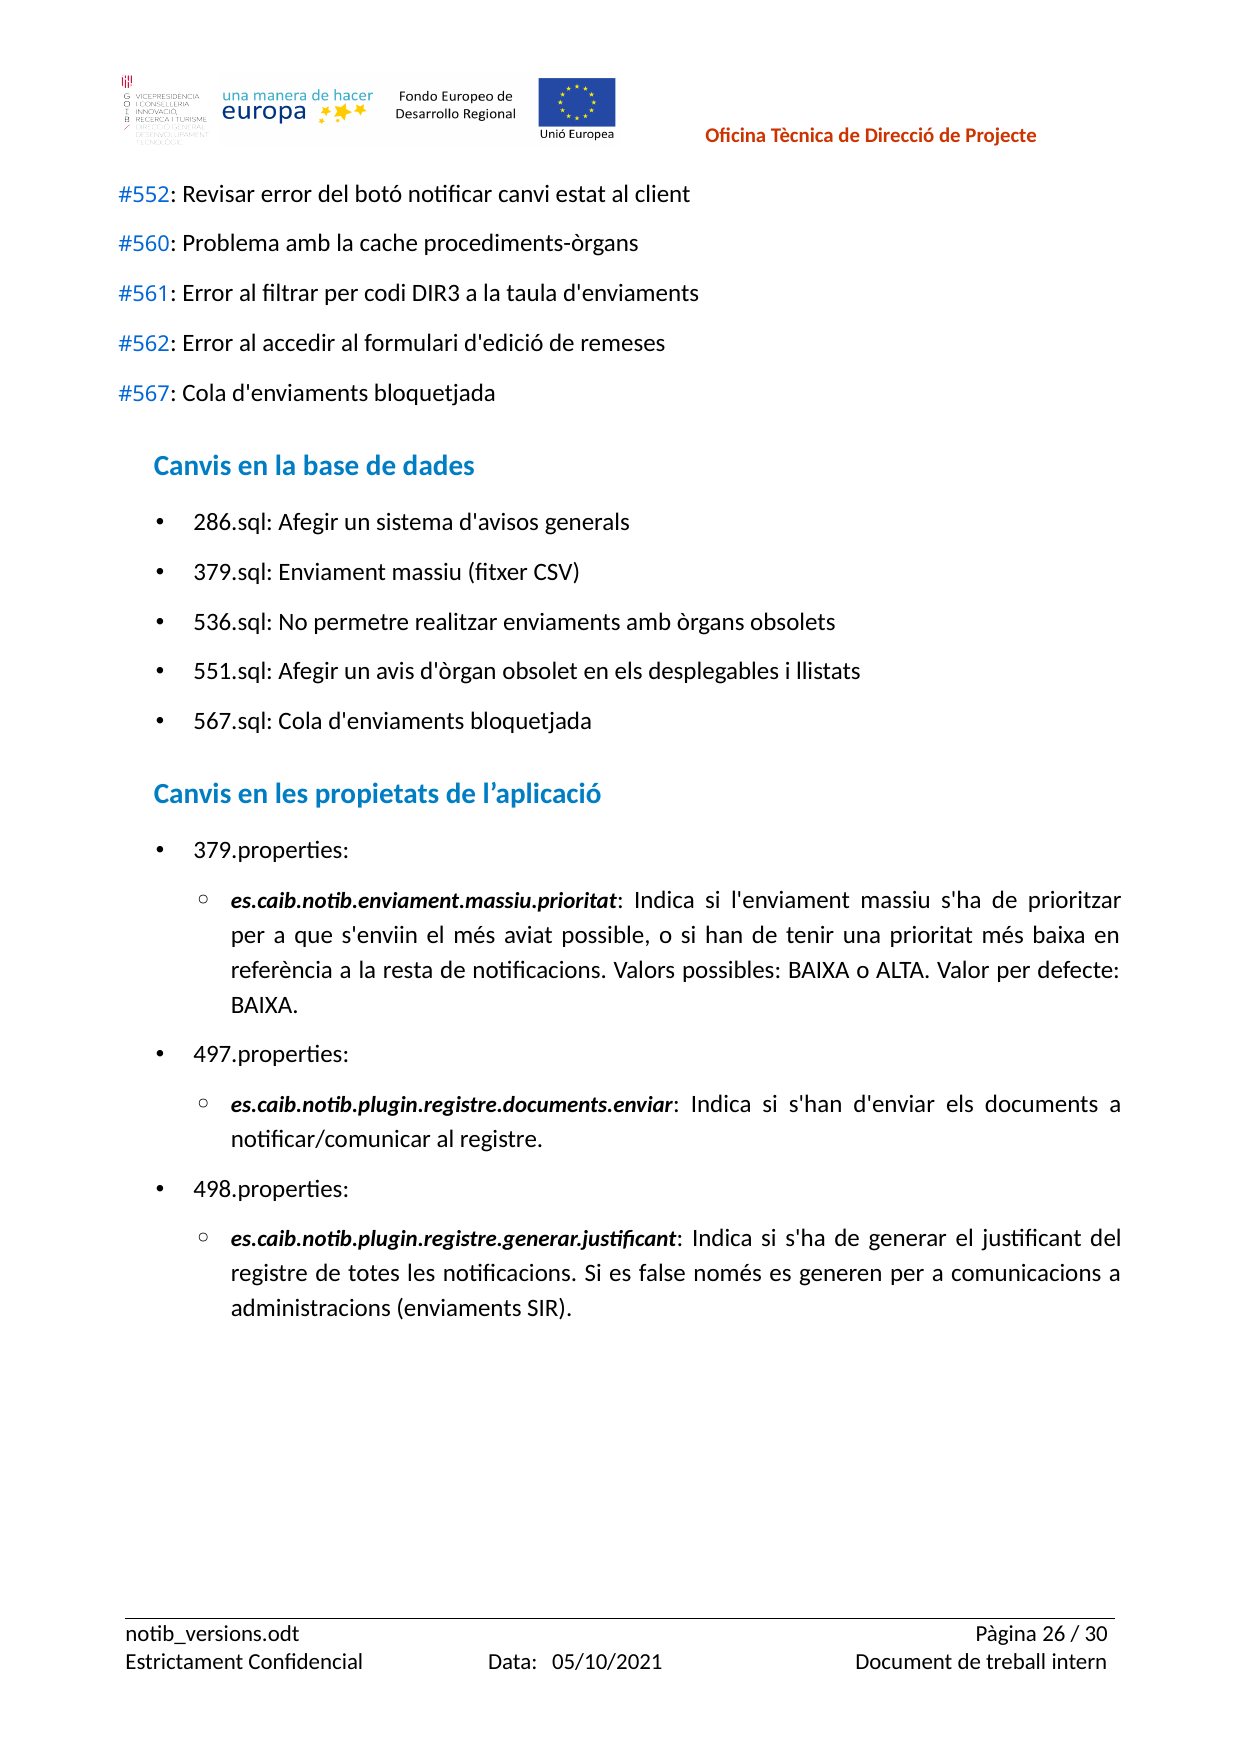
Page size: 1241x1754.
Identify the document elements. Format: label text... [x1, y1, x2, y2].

list 286.sql: Afegir un sistema d'avisos generals [156, 507, 1122, 537]
picture [219, 73, 621, 147]
text #552: Revisar error del botó notificar canvi estat al client [118, 178, 1122, 208]
text #560: Problema amb la cache procediments-òrgans [118, 227, 1122, 258]
text #567: Cola d'enviaments bloquetjada [118, 377, 1122, 407]
list 379.properties: [156, 834, 1122, 865]
list 567.sql: Cola d'enviaments bloquetjada [156, 705, 1122, 735]
list 498.properties: [156, 1173, 1122, 1203]
picture [118, 73, 213, 147]
list 551.sql: Afegir un avis d'òrgan obsolet en els desplegables i llistats [156, 655, 1122, 686]
list es.caib.notib.plugin.registre.generar.justificant: Indica si s'ha de generar el justificant del registre de totes les notificacions. Si es false només es generen per a comunicacions a administracions (enviaments SIR). [193, 1222, 1122, 1323]
list 536.sql: No permetre realitzar enviaments amb òrgans obsolets [156, 606, 1122, 636]
list es.caib.notib.enviament.massiu.prioritat: Indica si l'enviament massiu s'ha de prioritzar per a que s'enviin el més aviat possible, o si han de tenir una prioritat més baixa en referència a la resta de notificacions. Valors possibles: BAIXA o ALTA. Valor per defecte: BAIXA. [193, 884, 1122, 1019]
subtitle Canvis en la base de dades [153, 447, 1122, 483]
list es.caib.notib.plugin.registre.documents.enviar: Indica si s'han d'enviar els documents a notificar/comunicar al registre. [193, 1088, 1122, 1154]
text #562: Error al accedir al formulari d'edició de remeses [118, 327, 1122, 358]
text #561: Error al filtrar per codi DIR3 a la taula d'enviaments [118, 277, 1122, 308]
subtitle Canvis en les propietats de l’aplicació [153, 775, 1122, 811]
list 379.sql: Enviament massiu (fitxer CSV) [156, 556, 1122, 587]
list 497.properties: [156, 1038, 1122, 1069]
